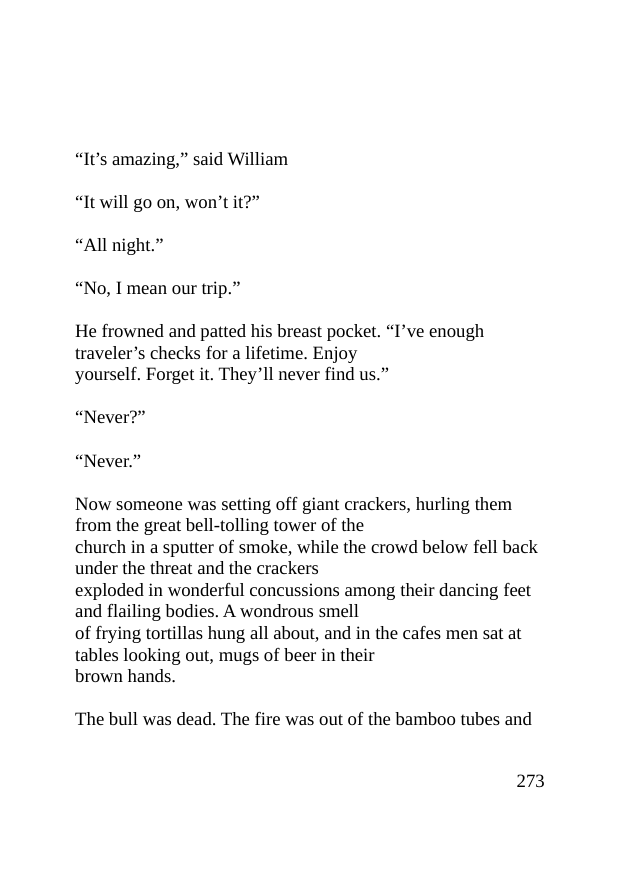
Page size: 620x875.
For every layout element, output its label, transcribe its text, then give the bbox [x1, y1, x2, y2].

text “It’s amazing,” said William “It will go on, won’t it?” “All night.” “No, I mean our trip.” He frowned and patted his breast pocket. “I’ve enough traveler’s checks for a lifetime. Enjoy yourself. Forget it. They’ll never find us.” “Never?” “Never.” Now someone was setting off giant crackers, hurling them from the great bell-tolling tower of the church in a sputter of smoke, while the crowd below fell back under the threat and the crackers exploded in wonderful concussions among their dancing feet and flailing bodies. A wondrous smell of frying tortillas hung all about, and in the cafes men sat at tables looking out, mugs of beer in their brown hands. The bull was dead. The fire was out of the bamboo tubes and [75, 126, 544, 730]
